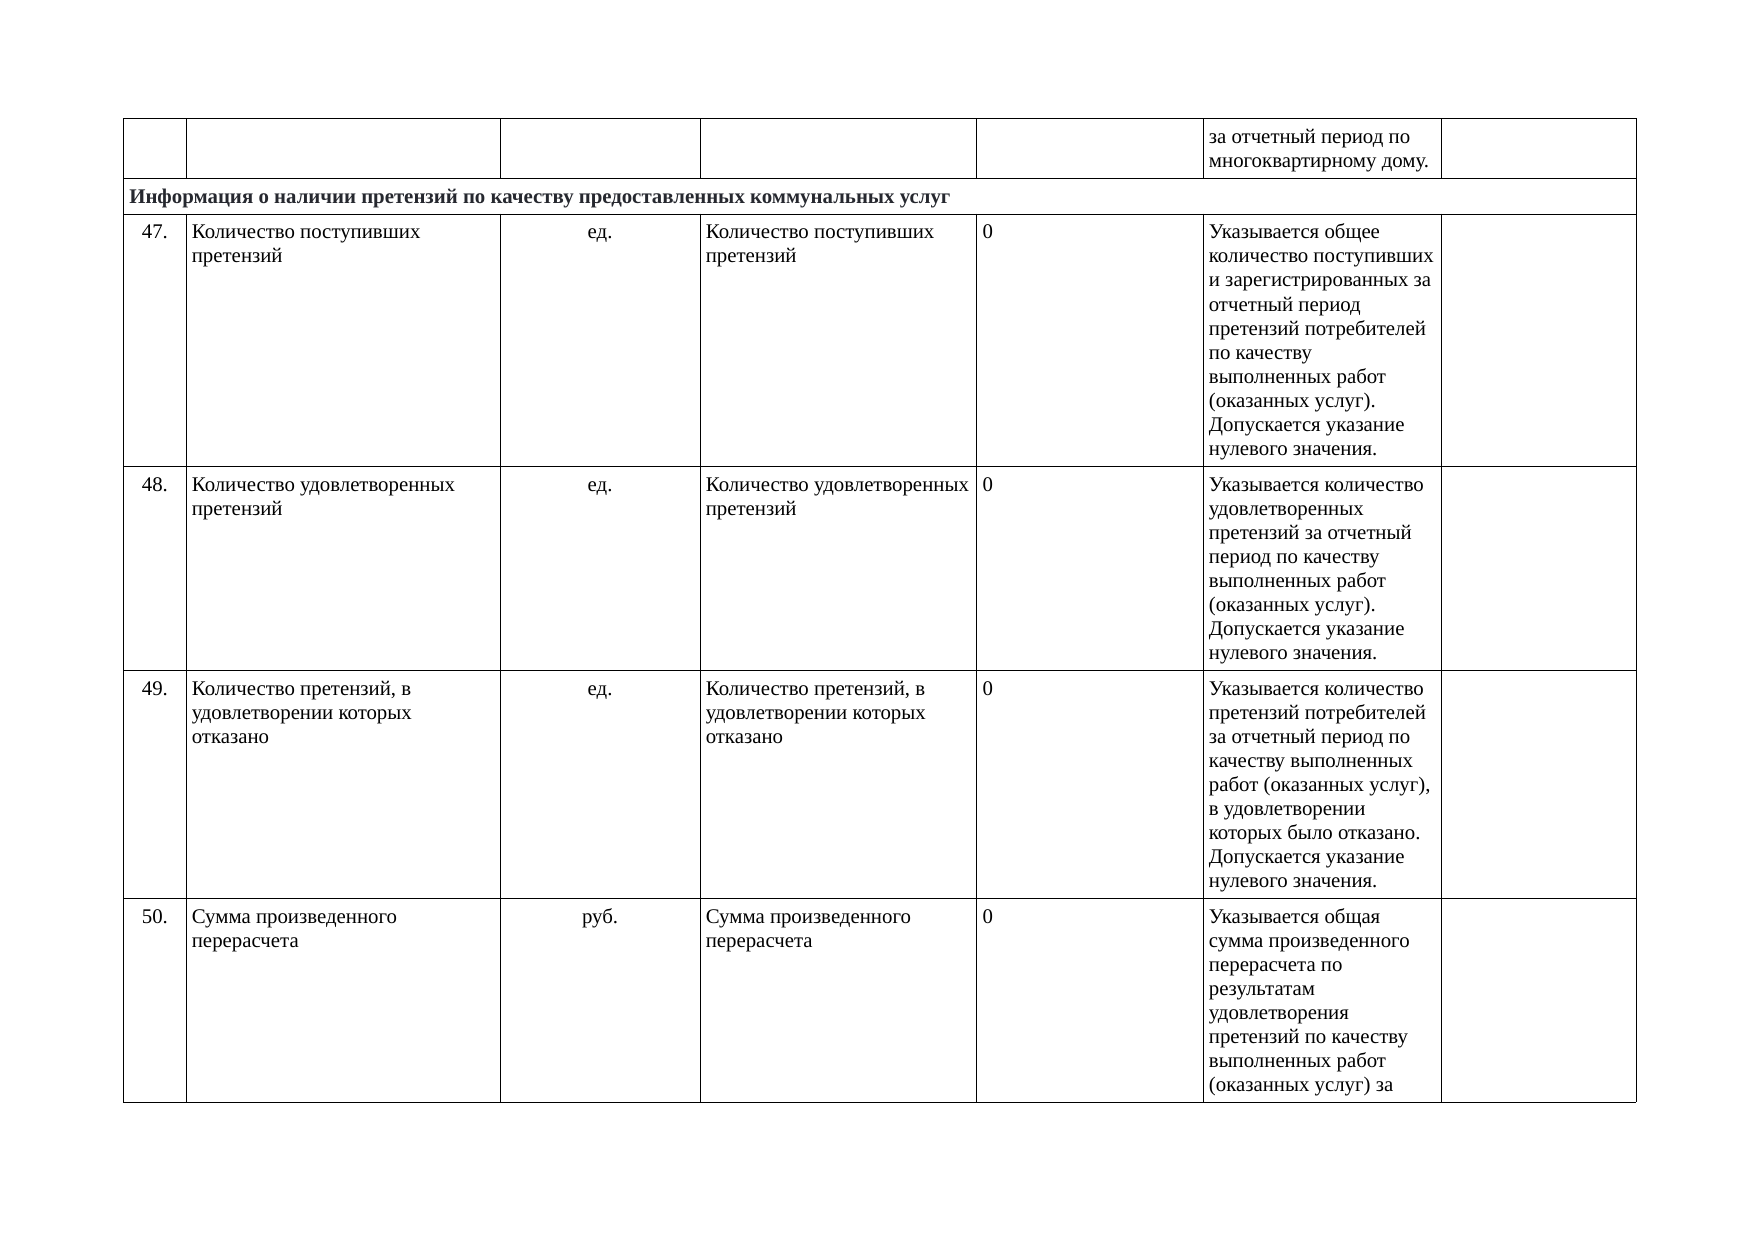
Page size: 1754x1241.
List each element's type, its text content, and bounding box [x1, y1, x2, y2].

table_cell 0 [977, 215, 1203, 466]
table_cell Количество удовлетворенных претензий [187, 467, 500, 670]
table_cell [1442, 671, 1636, 898]
table_cell за отчетный период по многоквартирному дому. [1204, 119, 1441, 178]
table_cell ед. [501, 671, 700, 898]
table_cell Сумма произведенного перерасчета [187, 899, 500, 1102]
table_cell Информация о наличии претензий по качеству предоставленных коммунальных услуг [124, 179, 1636, 213]
table_cell Количество претензий, в удовлетворении которых отказано [701, 671, 976, 898]
table_cell 0 [977, 467, 1203, 670]
table_cell [1442, 467, 1636, 670]
table_cell Количество удовлетворенных претензий [701, 467, 976, 670]
table_cell руб. [501, 899, 700, 1102]
table_cell 49. [124, 671, 186, 898]
table_cell ед. [501, 215, 700, 466]
table_cell ед. [501, 467, 700, 670]
table_cell [501, 119, 700, 178]
table_cell [187, 119, 500, 178]
table_cell Сумма произведенного перерасчета [701, 899, 976, 1102]
table_cell [701, 119, 976, 178]
table_cell 50. [124, 899, 186, 1102]
table_cell 48. [124, 467, 186, 670]
table_cell Количество претензий, в удовлетворении которых отказано [187, 671, 500, 898]
table_cell Количество поступивших претензий [701, 215, 976, 466]
table_cell Указывается количество претензий потребителей за отчетный период по качеству выполненных работ (оказанных услуг), в удовлетворении которых было отказано. Допускается указание нулевого значения. [1204, 671, 1441, 898]
table_cell Указывается количество удовлетворенных претензий за отчетный период по качеству выполненных работ (оказанных услуг). Допускается указание нулевого значения. [1204, 467, 1441, 670]
table_cell [977, 119, 1203, 178]
table_cell [1442, 215, 1636, 466]
table_cell Указывается общее количество поступивших и зарегистрированных за отчетный период претензий потребителей по качеству выполненных работ (оказанных услуг). Допускается указание нулевого значения. [1204, 215, 1441, 466]
table_cell 0 [977, 671, 1203, 898]
table_cell [124, 119, 186, 178]
table_cell [1442, 119, 1636, 178]
table_cell [1442, 899, 1636, 1102]
table_cell Количество поступивших претензий [187, 215, 500, 466]
table_cell 47. [124, 215, 186, 466]
table_cell Указывается общая сумма произведенного перерасчета по результатам удовлетворения претензий по качеству выполненных работ (оказанных услуг) за [1204, 899, 1441, 1102]
table_cell 0 [977, 899, 1203, 1102]
